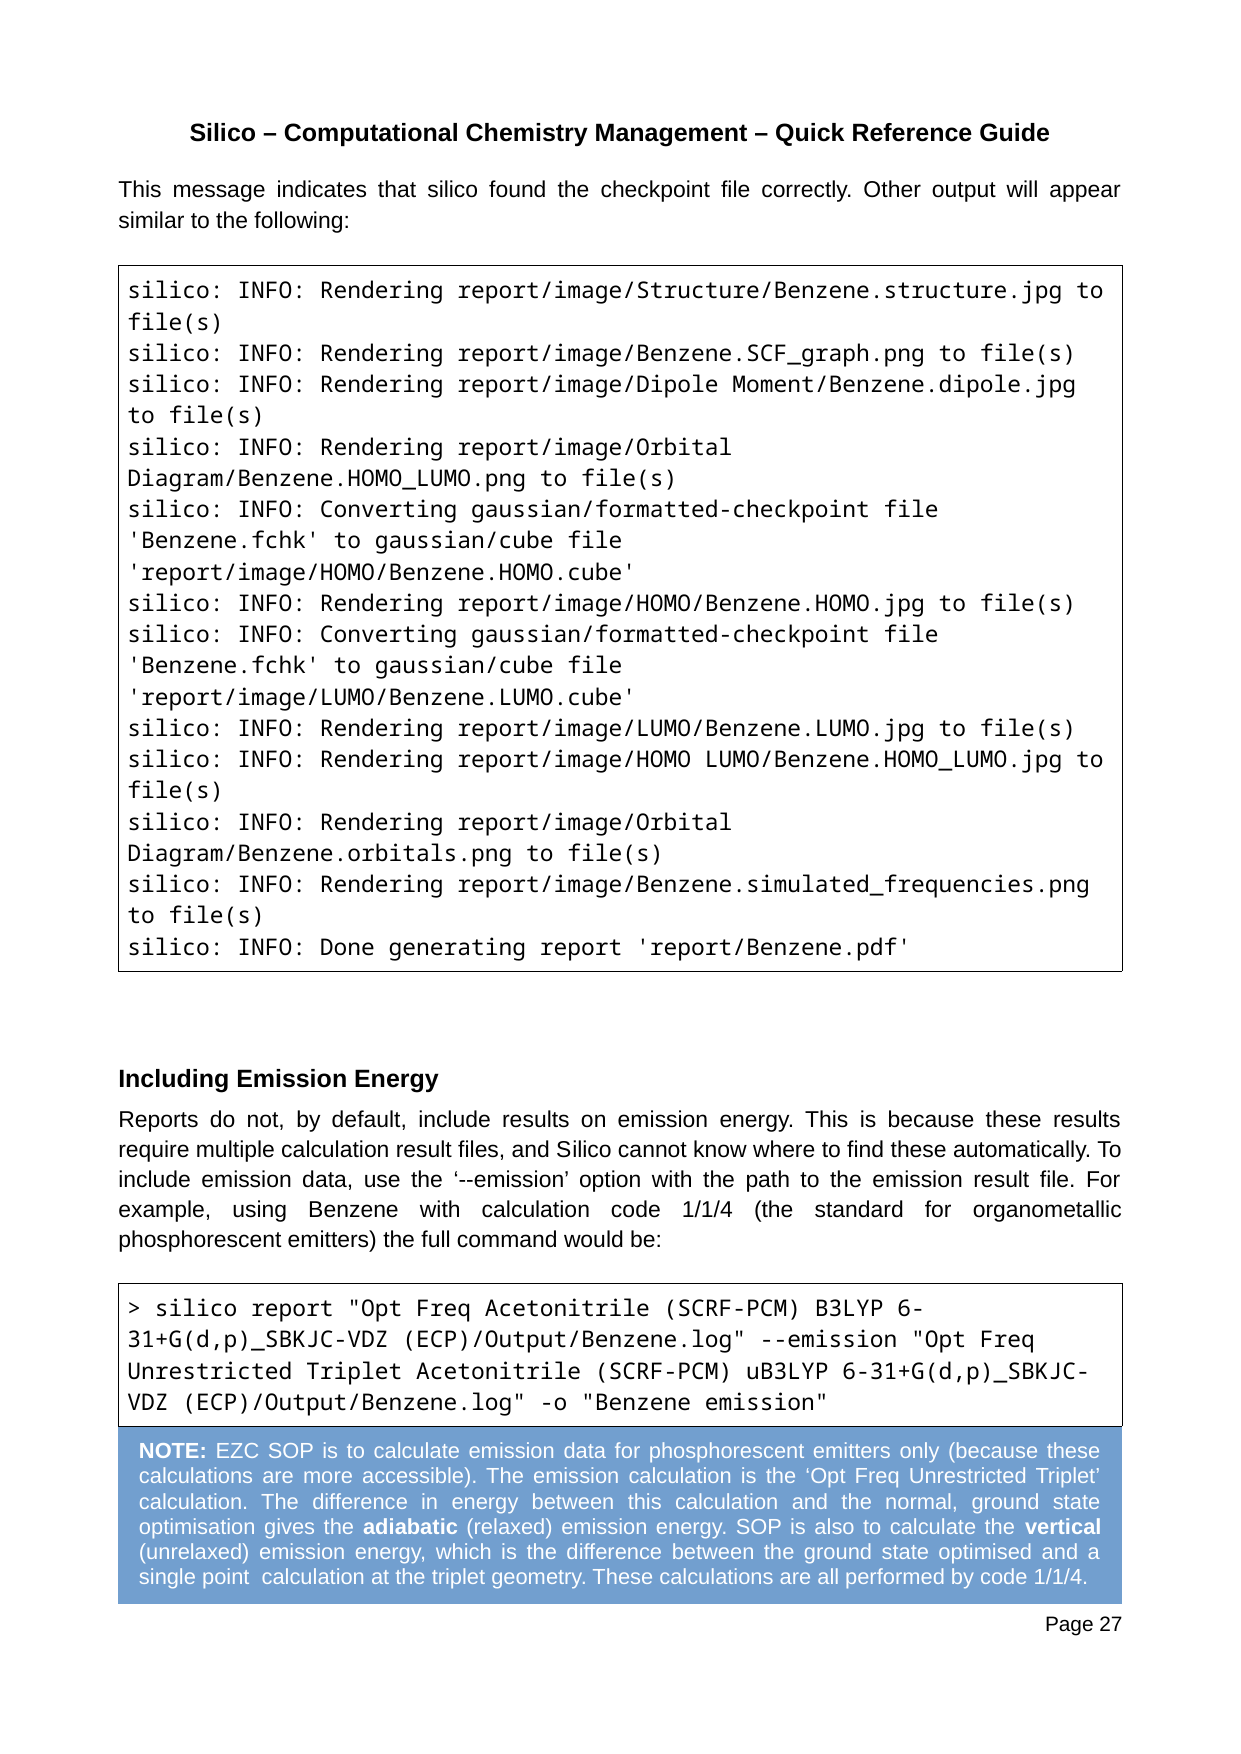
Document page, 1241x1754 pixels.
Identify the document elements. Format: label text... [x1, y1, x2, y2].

text NOTE: EZC SOP is to calculate emission data for phosphorescent emitters only (because these calculations are more accessible). The emission calculation is the ‘Opt Freq Unrestricted Triplet’ calculation. The difference in energy between this calculation and the normal, ground state optimisation gives the adiabatic (relaxed) emission energy. SOP is also to calculate the vertical (unrelaxed) emission energy, which is the difference between the ground state optimised and a single point calculation at the triplet geometry. These calculations are all performed by code 1/1/4. [139, 1438, 1101, 1589]
text silico: INFO: Rendering report/image/HOMO LUMO/Benzene.HOMO_LUMO.jpg to file(s) [127, 743, 1113, 806]
text silico: INFO: Rendering report/image/Orbital Diagram/Benzene.orbitals.png to file(s) [127, 806, 1113, 868]
text Reports do not, by default, include results on emission energy. This is because these results require multiple calculation result files, and Silico cannot know where to find these automatically. To include emission data, use the ‘--emission’ option with the path to the emission result file. For example, using Benzene with calculation code 1/1/4 (the standard for organometallic phosphorescent emitters) the full command would be: [118, 1106, 1122, 1253]
text silico: INFO: Rendering report/image/Structure/Benzene.structure.jpg to file(s) [127, 274, 1113, 337]
text silico: INFO: Done generating report 'report/Benzene.pdf' [127, 931, 1113, 962]
text silico: INFO: Converting gaussian/formatted-checkpoint file 'Benzene.fchk' to gaussian/cube file 'report/image/LUMO/Benzene.LUMO.cube' [127, 618, 1113, 712]
text silico: INFO: Rendering report/image/Benzene.simulated_frequencies.png to file(s) [127, 868, 1113, 931]
text silico: INFO: Rendering report/image/LUMO/Benzene.LUMO.jpg to file(s) [127, 712, 1113, 743]
text silico: INFO: Rendering report/image/Orbital Diagram/Benzene.HOMO_LUMO.png to file(s) [127, 431, 1113, 493]
subtitle Including Emission Energy [118, 1064, 1122, 1093]
text [119, 1284, 1122, 1426]
text silico: INFO: Rendering report/image/Dipole Moment/Benzene.dipole.jpg to file(s) [127, 368, 1113, 431]
text This message indicates that silico found the checkpoint file correctly. Other output will appear similar to the following: [118, 176, 1122, 233]
text silico: INFO: Converting gaussian/formatted-checkpoint file 'Benzene.fchk' to gaussian/cube file 'report/image/HOMO/Benzene.HOMO.cube' [127, 493, 1113, 587]
text silico: INFO: Rendering report/image/HOMO/Benzene.HOMO.jpg to file(s) [127, 587, 1113, 618]
text silico: INFO: Rendering report/image/Benzene.SCF_graph.png to file(s) [127, 337, 1113, 368]
text > silico report "Opt Freq Acetonitrile (SCRF-PCM) B3LYP 6-31+G(d,p)_SBKJC-VDZ (ECP)/Output/Benzene.log" --emission "Opt Freq Unrestricted Triplet Acetonitrile (SCRF-PCM) uB3LYP 6-31+G(d,p)_SBKJC-VDZ (ECP)/Output/Benzene.log" -o "Benzene emission" [127, 1292, 1113, 1417]
